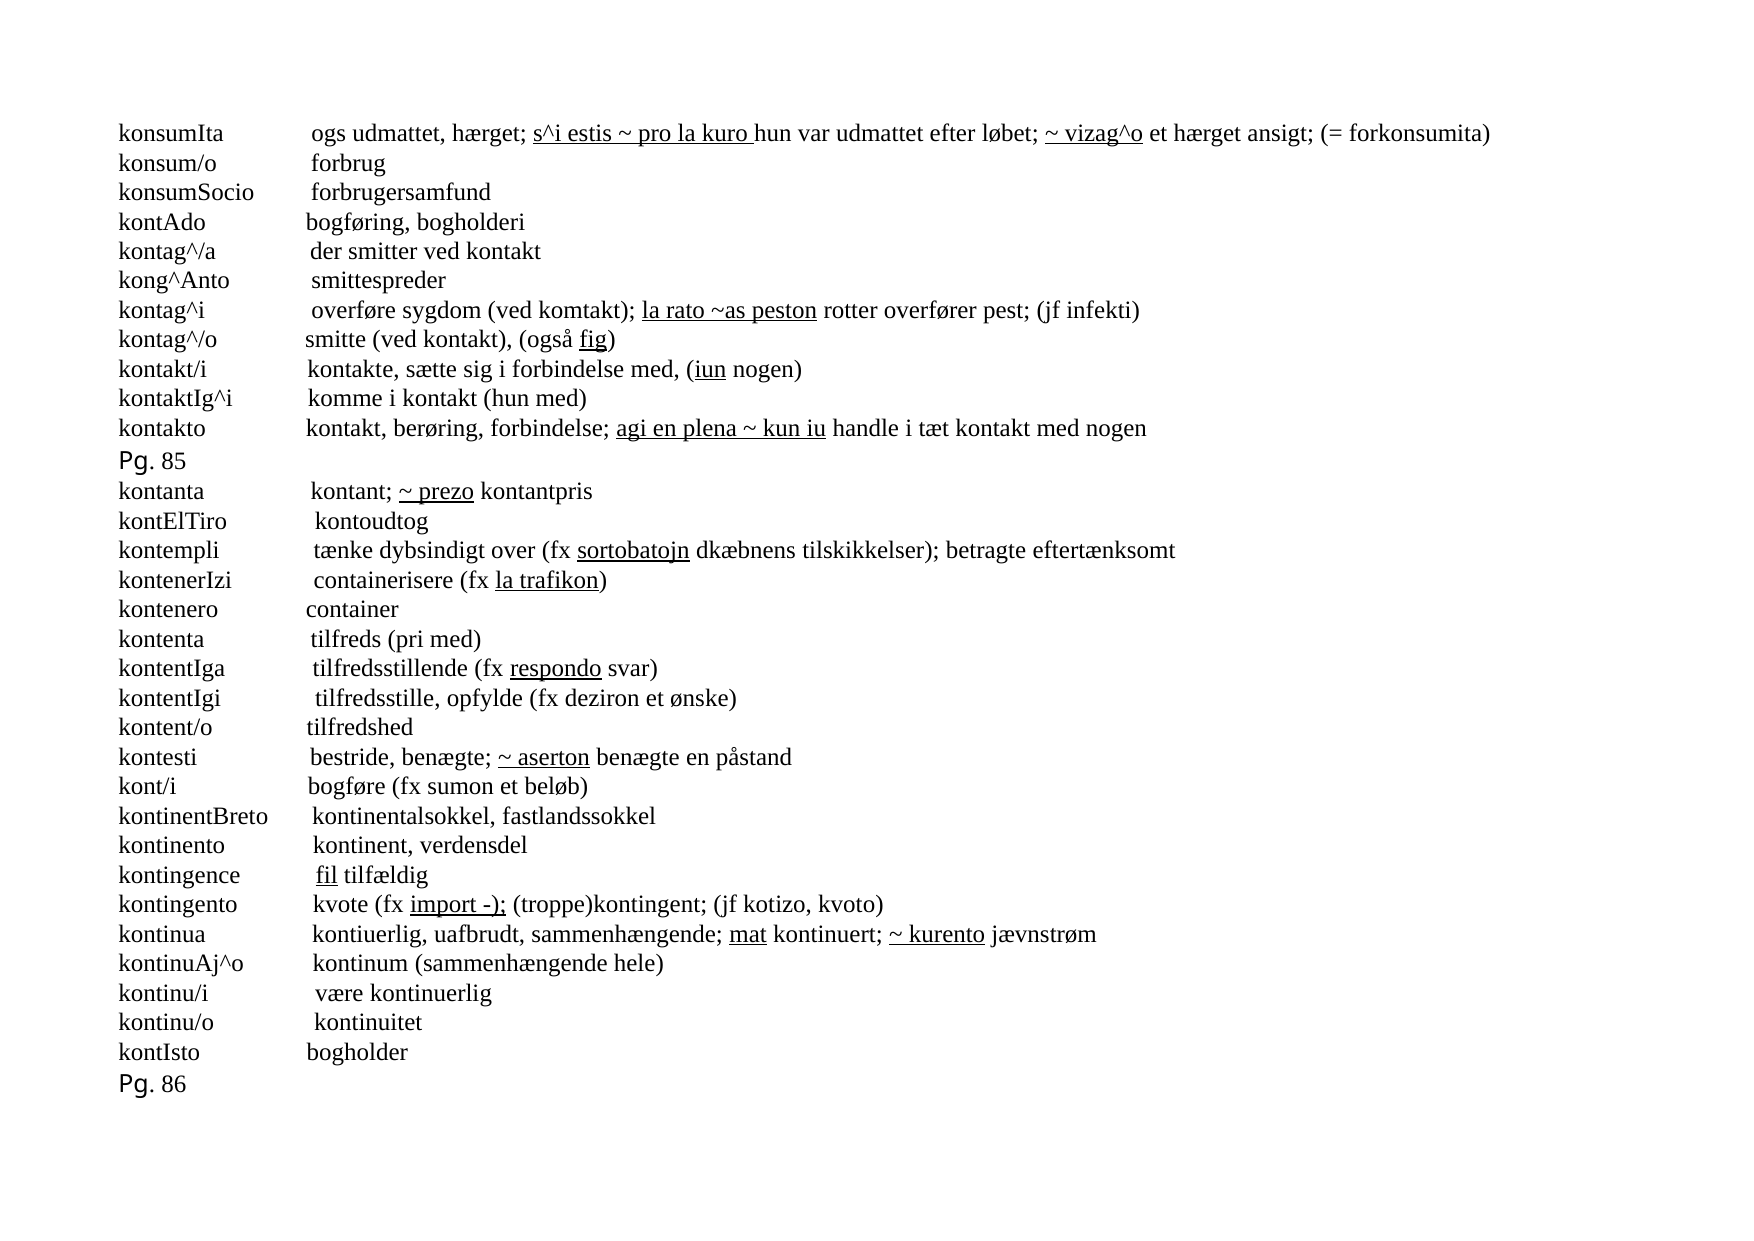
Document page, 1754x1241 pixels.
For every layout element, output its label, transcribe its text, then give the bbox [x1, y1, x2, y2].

text kontingento kvote (fx import -); (troppe)kontingent; (jf kotizo, kvoto) [118, 889, 1636, 919]
text kontent/o tilfredshed [118, 712, 1636, 742]
text kontaktIg^i komme i kontakt (hun med) [118, 383, 1636, 413]
text kontinuAj^o kontinum (sammenhængende hele) [118, 948, 1636, 978]
text kontenerIzi containerisere (fx la trafikon) [118, 565, 1636, 594]
text kontElTiro kontoudtog [118, 506, 1636, 535]
text kontinu/i være kontinuerlig [118, 978, 1636, 1007]
text kontag^/a der smitter ved kontakt [118, 236, 1636, 266]
text kont/i bogføre (fx sumon et beløb) [118, 771, 1636, 801]
text kontAdo bogføring, bogholderi [118, 207, 1636, 236]
text Pg. 86 [118, 1066, 1636, 1100]
text kontanta kontant; ~ prezo kontantpris [118, 476, 1636, 506]
text kontenta tilfreds (pri med) [118, 624, 1636, 653]
text Pg. 85 [118, 442, 1636, 476]
text kontinentBreto kontinentalsokkel, fastlandssokkel [118, 801, 1636, 830]
text kontakt/i kontakte, sætte sig i forbindelse med, (iun nogen) [118, 354, 1636, 383]
text kong^Anto smittespreder [118, 266, 1636, 295]
text konsumSocio forbrugersamfund [118, 177, 1636, 207]
text konsum/o forbrug [118, 148, 1636, 177]
text kontinua kontiuerlig, uafbrudt, sammenhængende; mat kontinuert; ~ kurento jævnstrøm [118, 919, 1636, 948]
text kontentIgi tilfredsstille, opfylde (fx deziron et ønske) [118, 683, 1636, 712]
text kontag^i overføre sygdom (ved komtakt); la rato ~as peston rotter overfører pest; (jf infekti) [118, 295, 1636, 324]
text kontenero container [118, 594, 1636, 624]
text kontentIga tilfredsstillende (fx respondo svar) [118, 653, 1636, 683]
text kontinu/o kontinuitet [118, 1007, 1636, 1037]
text kontag^/o smitte (ved kontakt), (også fig) [118, 324, 1636, 354]
text kontingence fil tilfældig [118, 860, 1636, 889]
text kontempli tænke dybsindigt over (fx sortobatojn dkæbnens tilskikkelser); betragte eftertænksomt [118, 535, 1636, 565]
text konsumIta ogs udmattet, hærget; s^i estis ~ pro la kuro hun var udmattet efter løbet; ~ vizag^o et hærget ansigt; (= forkonsumita) [118, 118, 1636, 148]
text kontIsto bogholder [118, 1037, 1636, 1066]
text kontinento kontinent, verdensdel [118, 830, 1636, 860]
text kontakto kontakt, berøring, forbindelse; agi en plena ~ kun iu handle i tæt kontakt med nogen [118, 413, 1636, 442]
text kontesti bestride, benægte; ~ aserton benægte en påstand [118, 742, 1636, 771]
